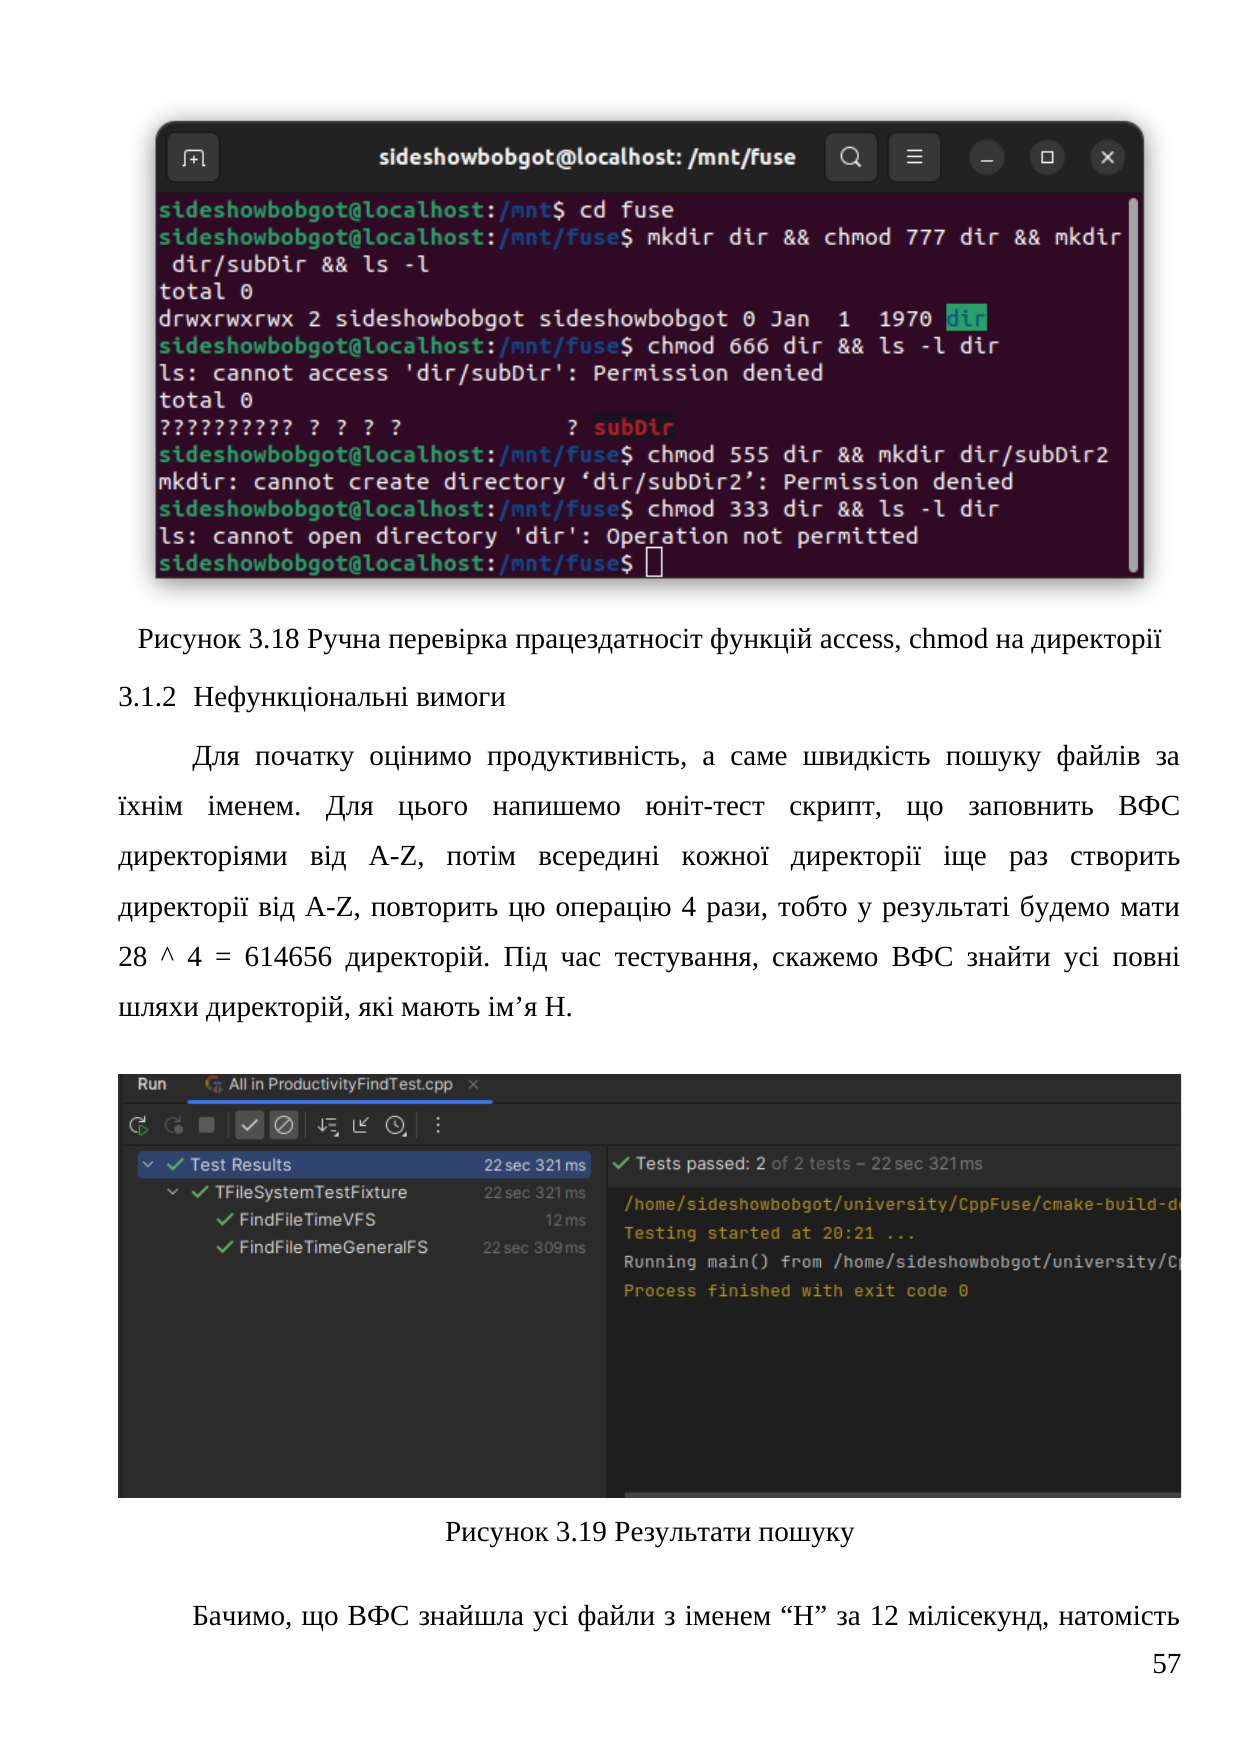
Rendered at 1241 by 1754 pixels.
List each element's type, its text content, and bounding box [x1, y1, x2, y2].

picture [118, 88, 1182, 621]
text Для початку оцінимо продуктивність, а саме швидкість пошуку файлів за їхнім іменем. Для цього напишемо юніт-тест скрипт, що заповнить ВФС директоріями від A-Z, потім всередині кожної директорії іще раз створить директорії від A-Z, повторить цю операцію 4 рази, тобто у результаті будемо мати 28 ^ 4 = 614656 директорій. Під час тестування, скажемо ВФС знайти усі повні шляхи директорій, які мають ім’я H. [118, 738, 1181, 1023]
picture [118, 1074, 1182, 1498]
text Бачимо, що ВФС знайшла усі файли з іменем “H” за 12 мілісекунд, натомість [118, 1598, 1181, 1631]
list Результати пошуку [118, 1498, 1181, 1548]
list Ручна перевірка працездатносіт функцій access, chmod на директорії [118, 621, 1181, 654]
subtitle Нефункціональні вимоги [118, 679, 1181, 713]
